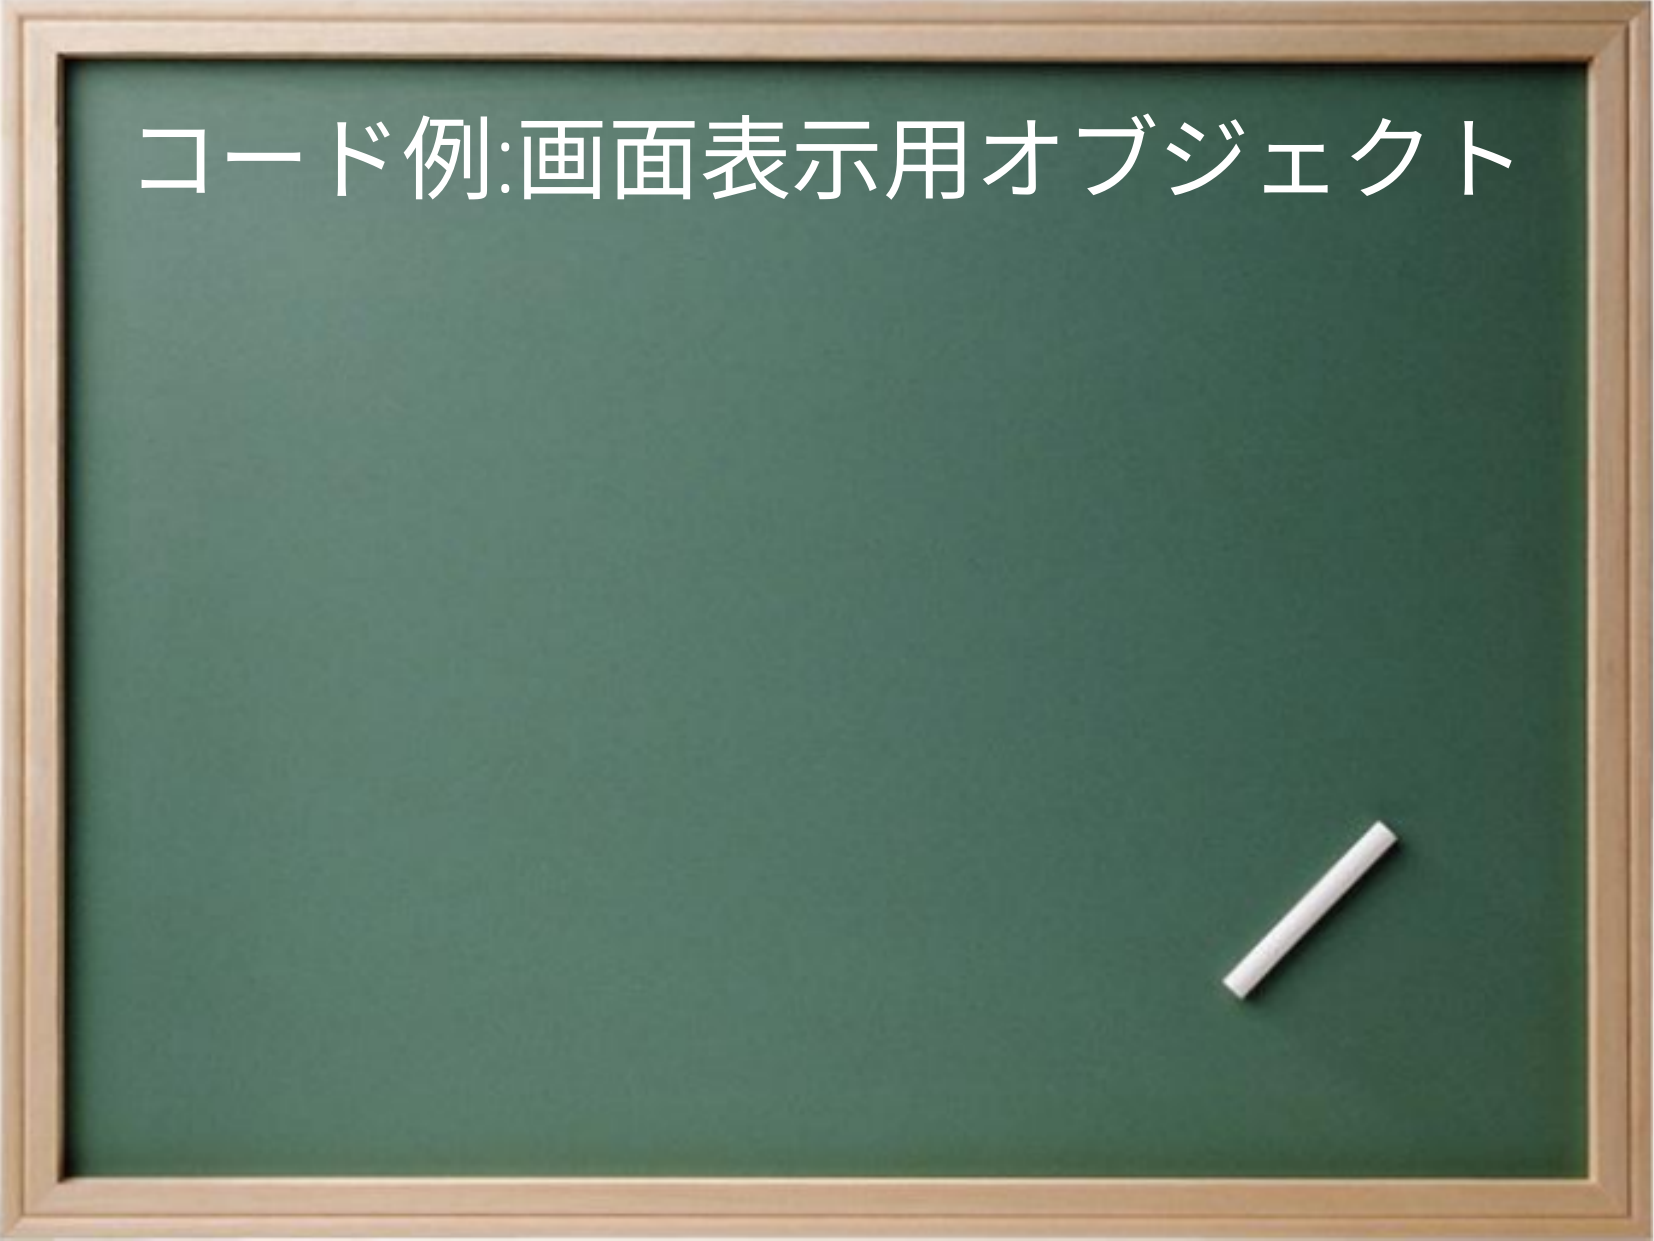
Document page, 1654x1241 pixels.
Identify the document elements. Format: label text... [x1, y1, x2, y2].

title コード例:画面表示用オブジェクト [82, 56, 1571, 250]
picture [0, 0, 1654, 1241]
